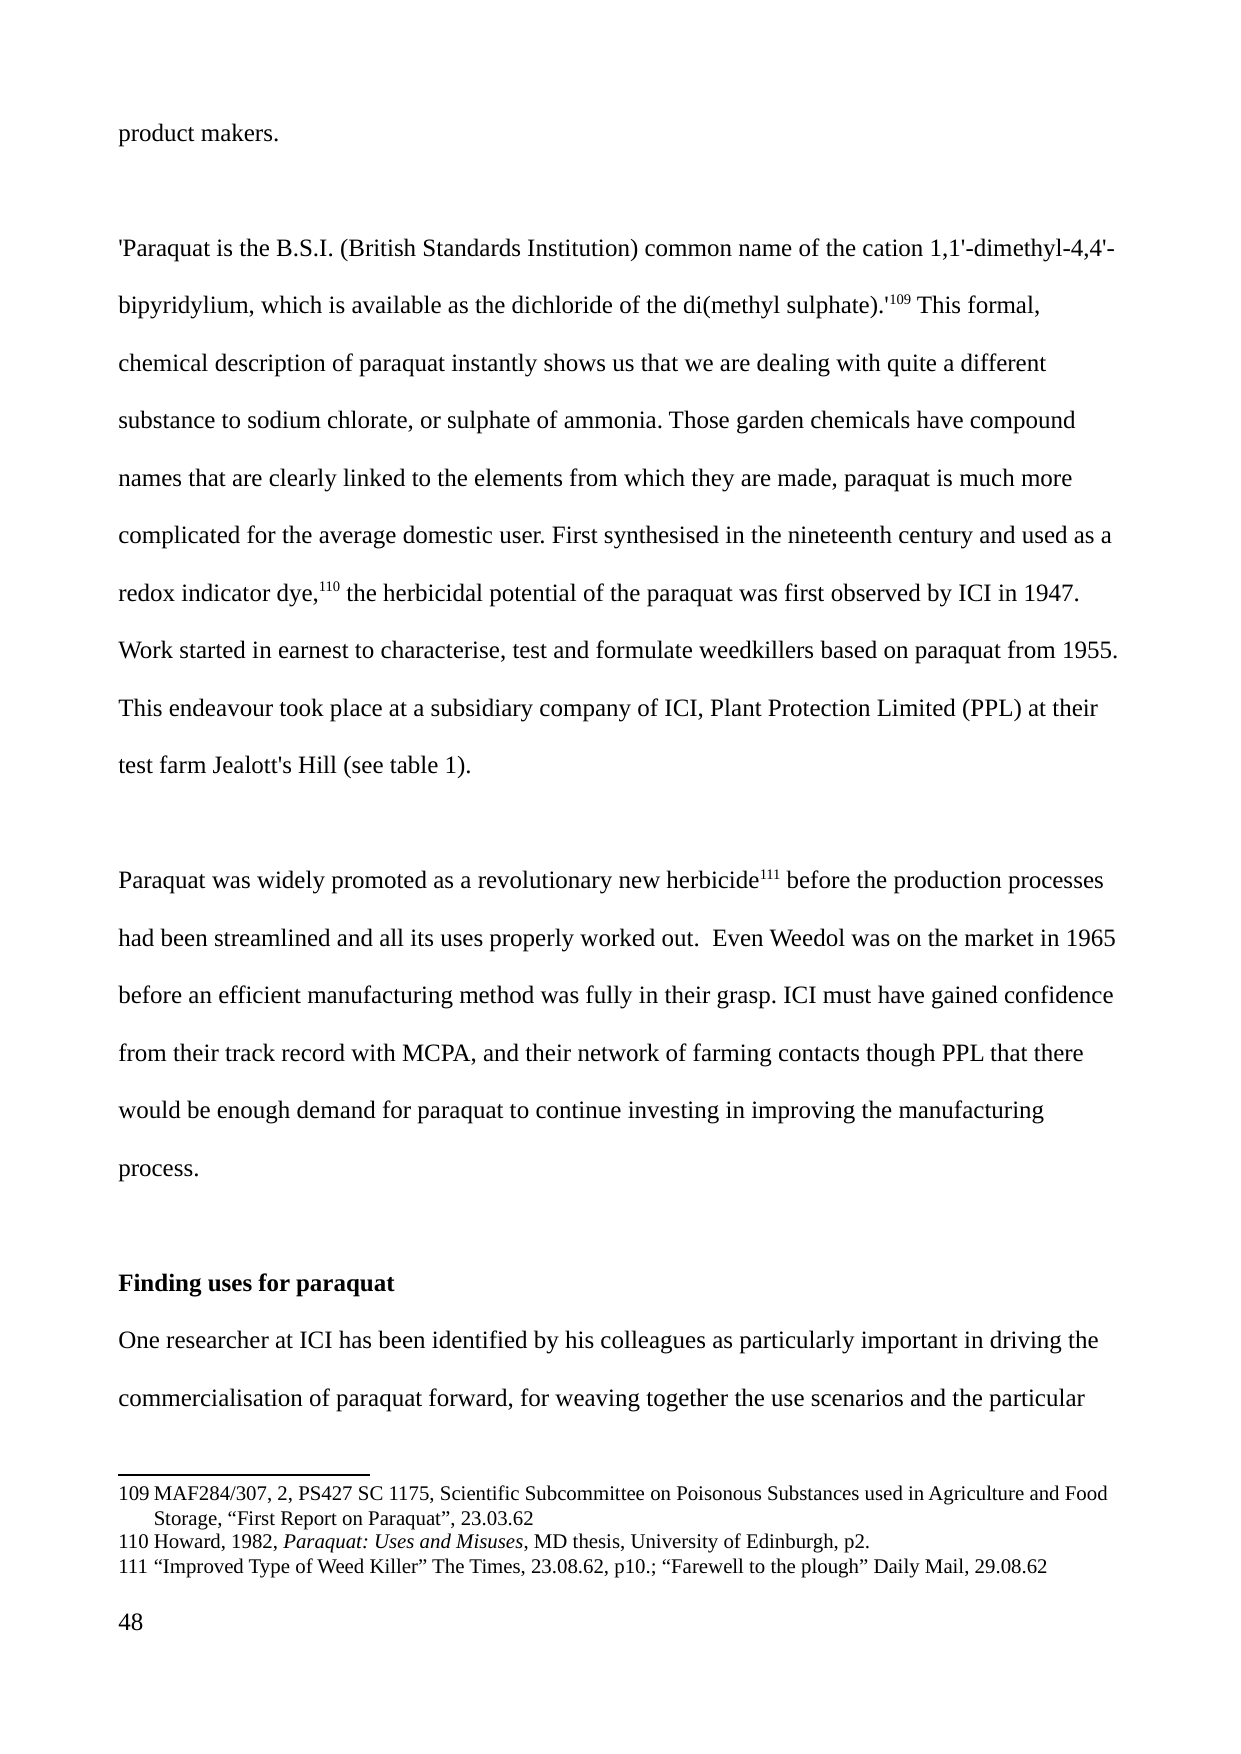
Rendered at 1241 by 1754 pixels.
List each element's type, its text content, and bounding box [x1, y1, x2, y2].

text “Improved Type of Weed Killer” The Times, 23.08.62, p10.; “Farewell to the plough” Daily Mail, 29.08.62 [118, 1553, 1122, 1578]
text 'Paraquat is the B.S.I. (British Standards Institution) common name of the cation 1,1'-dimethyl-4,4'-bipyridylium, which is available as the dichloride of the di(methyl sulphate).' This formal, chemical description of paraquat instantly shows us that we are dealing with quite a different substance to sodium chlorate, or sulphate of ammonia. Those garden chemicals have compound names that are clearly linked to the elements from which they are made, paraquat is much more complicated for the average domestic user. First synthesised in the nineteenth century and used as a redox indicator dye, the herbicidal potential of the paraquat was first observed by ICI in 1947. Work started in earnest to characterise, test and formulate weedkillers based on paraquat from 1955. This endeavour took place at a subsidiary company of ICI, Plant Protection Limited (PPL) at their test farm Jealott's Hill (see table 1). [118, 233, 1122, 779]
text Howard, 1982, Paraquat: Uses and Misuses, MD thesis, University of Edinburgh, p2. [118, 1529, 1122, 1553]
text Finding uses for paraquat [118, 1268, 1122, 1297]
text MAF284/307, 2, PS427 SC 1175, Scientific Subcommittee on Poisonous Substances used in Agriculture and Food Storage, “First Report on Paraquat”, 23.03.62 [118, 1481, 1122, 1529]
text product makers. [118, 118, 1122, 147]
text Paraquat was widely promoted as a revolutionary new herbicide before the production processes had been streamlined and all its uses properly worked out. Even Weedol was on the market in 1965 before an efficient manufacturing method was fully in their grasp. ICI must have gained confidence from their track record with MCPA, and their network of farming contacts though PPL that there would be enough demand for paraquat to continue investing in improving the manufacturing process. [118, 866, 1122, 1182]
text One researcher at ICI has been identified by his colleagues as particularly important in driving the commercialisation of paraquat forward, for weaving together the use scenarios and the particular [118, 1326, 1122, 1412]
